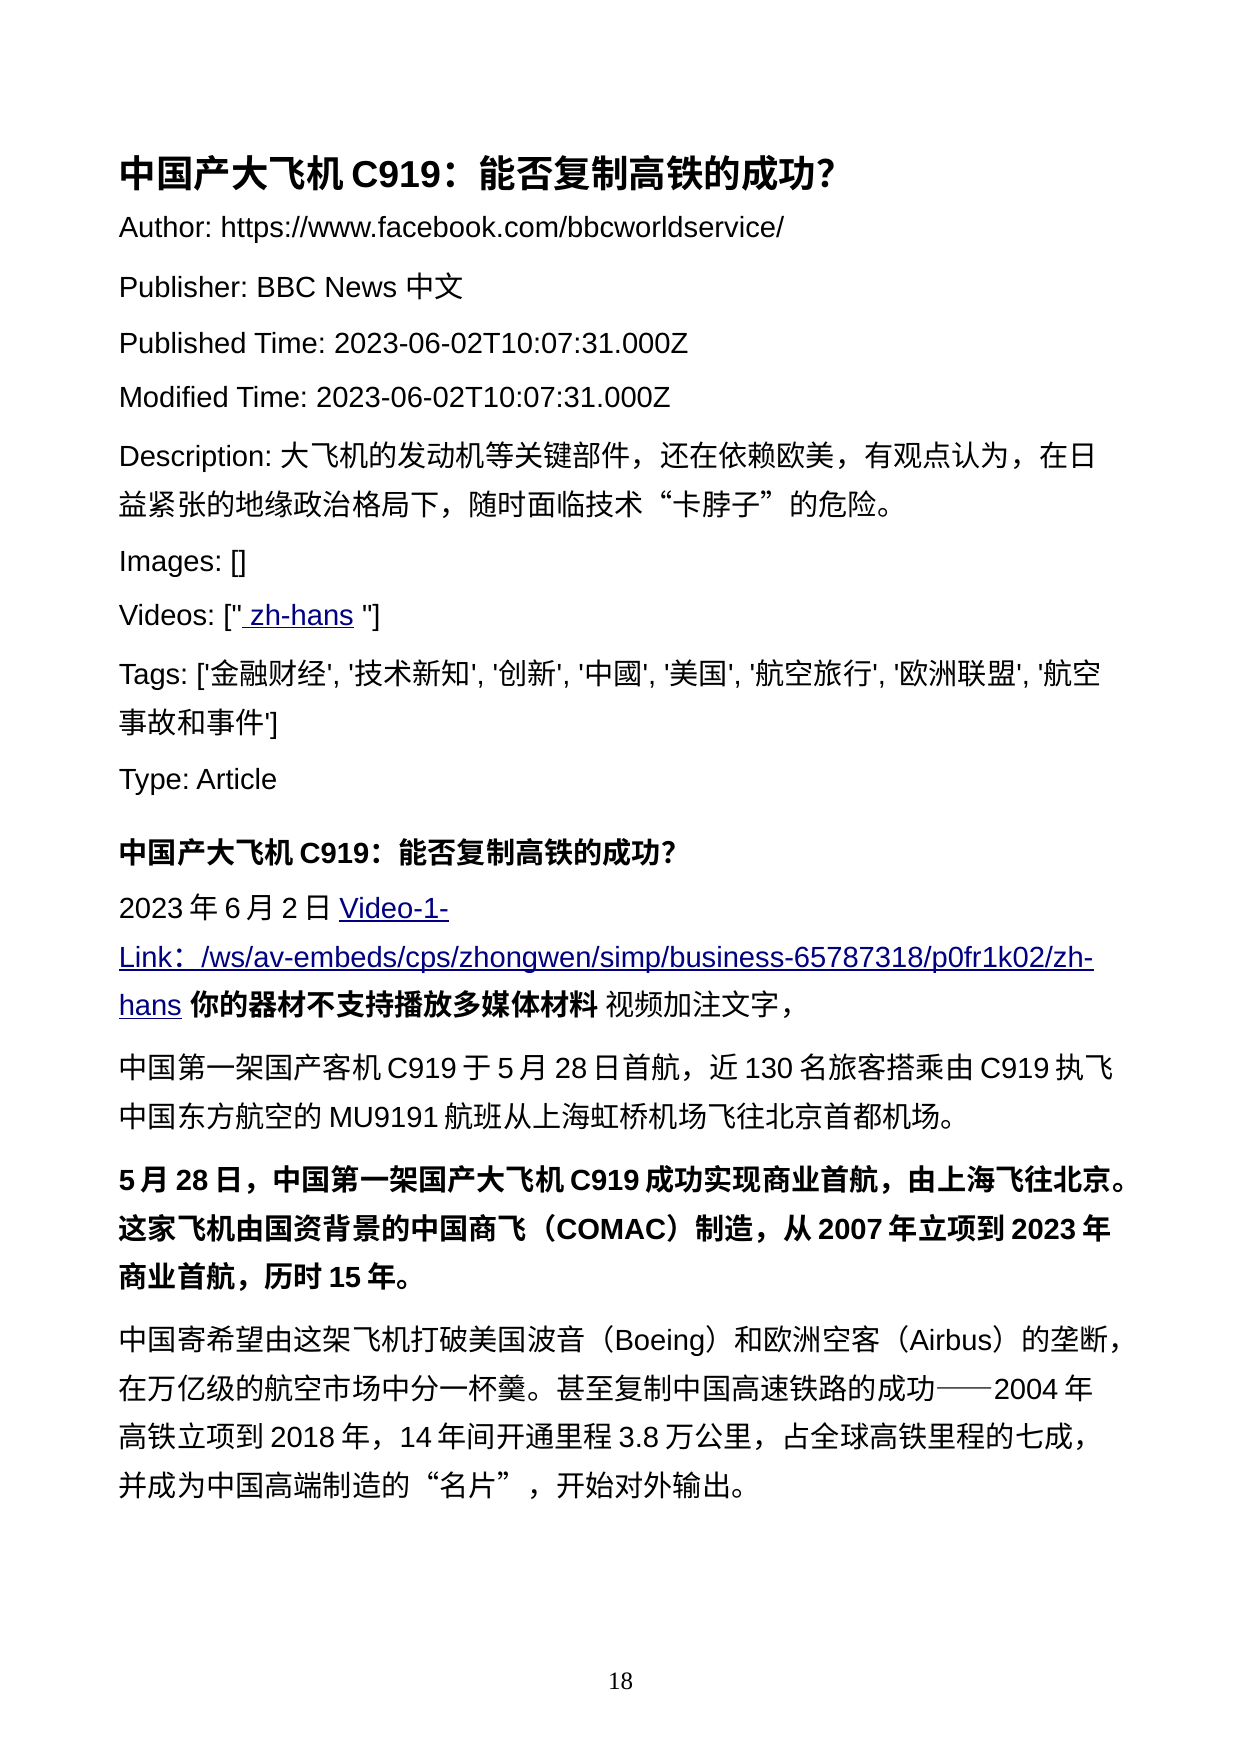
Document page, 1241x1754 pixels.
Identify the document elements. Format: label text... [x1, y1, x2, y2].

text Publisher: BBC News 中文 [118, 263, 1122, 306]
text 中国寄希望由这架飞机打破美国波音（Boeing）和欧洲空客（Airbus）的垄断，在万亿级的航空市场中分一杯羹。甚至复制中国高速铁路的成功——2004年高铁立项到2018年，14年间开通里程3.8万公里，占全球高铁里程的七成，并成为中国高端制造的“名片”，开始对外输出。 [118, 1317, 1122, 1505]
text Author: https://www.facebook.com/bbcworldservice/ [118, 210, 1122, 244]
subtitle 中国产大飞机C919：能否复制高铁的成功？ [118, 830, 1122, 872]
text 2023年6月2日 Video-1-Link：/ws/av-embeds/cps/zhongwen/simp/business-65787318/p0fr1k02/zh-hans 你的器材不支持播放多媒体材料 视频加注文字， [118, 885, 1122, 1024]
text Modified Time: 2023-06-02T10:07:31.000Z [118, 380, 1122, 413]
text Videos: [" zh-hans "] [118, 598, 1122, 631]
text 5月28日，中国第一架国产大飞机C919成功实现商业首航，由上海飞往北京。这家飞机由国资背景的中国商飞（COMAC）制造，从2007年立项到2023年商业首航，历时15年。 [118, 1157, 1122, 1296]
text Images: [] [118, 544, 1122, 578]
text Tags: ['金融财经', '技术新知', '创新', '中國', '美国', '航空旅行', '欧洲联盟', '航空事故和事件'] [118, 651, 1122, 742]
text Published Time: 2023-06-02T10:07:31.000Z [118, 327, 1122, 360]
text Description: 大飞机的发动机等关键部件，还在依赖欧美，有观点认为，在日益紧张的地缘政治格局下，随时面临技术“卡脖子”的危险。 [118, 433, 1122, 524]
text Type: Article [118, 762, 1122, 796]
text 中国第一架国产客机C919于5月28日首航，近130名旅客搭乘由C919执飞中国东方航空的MU9191航班从上海虹桥机场飞往北京首都机场。 [118, 1045, 1122, 1136]
subtitle 中国产大飞机C919：能否复制高铁的成功？ [118, 143, 1122, 198]
